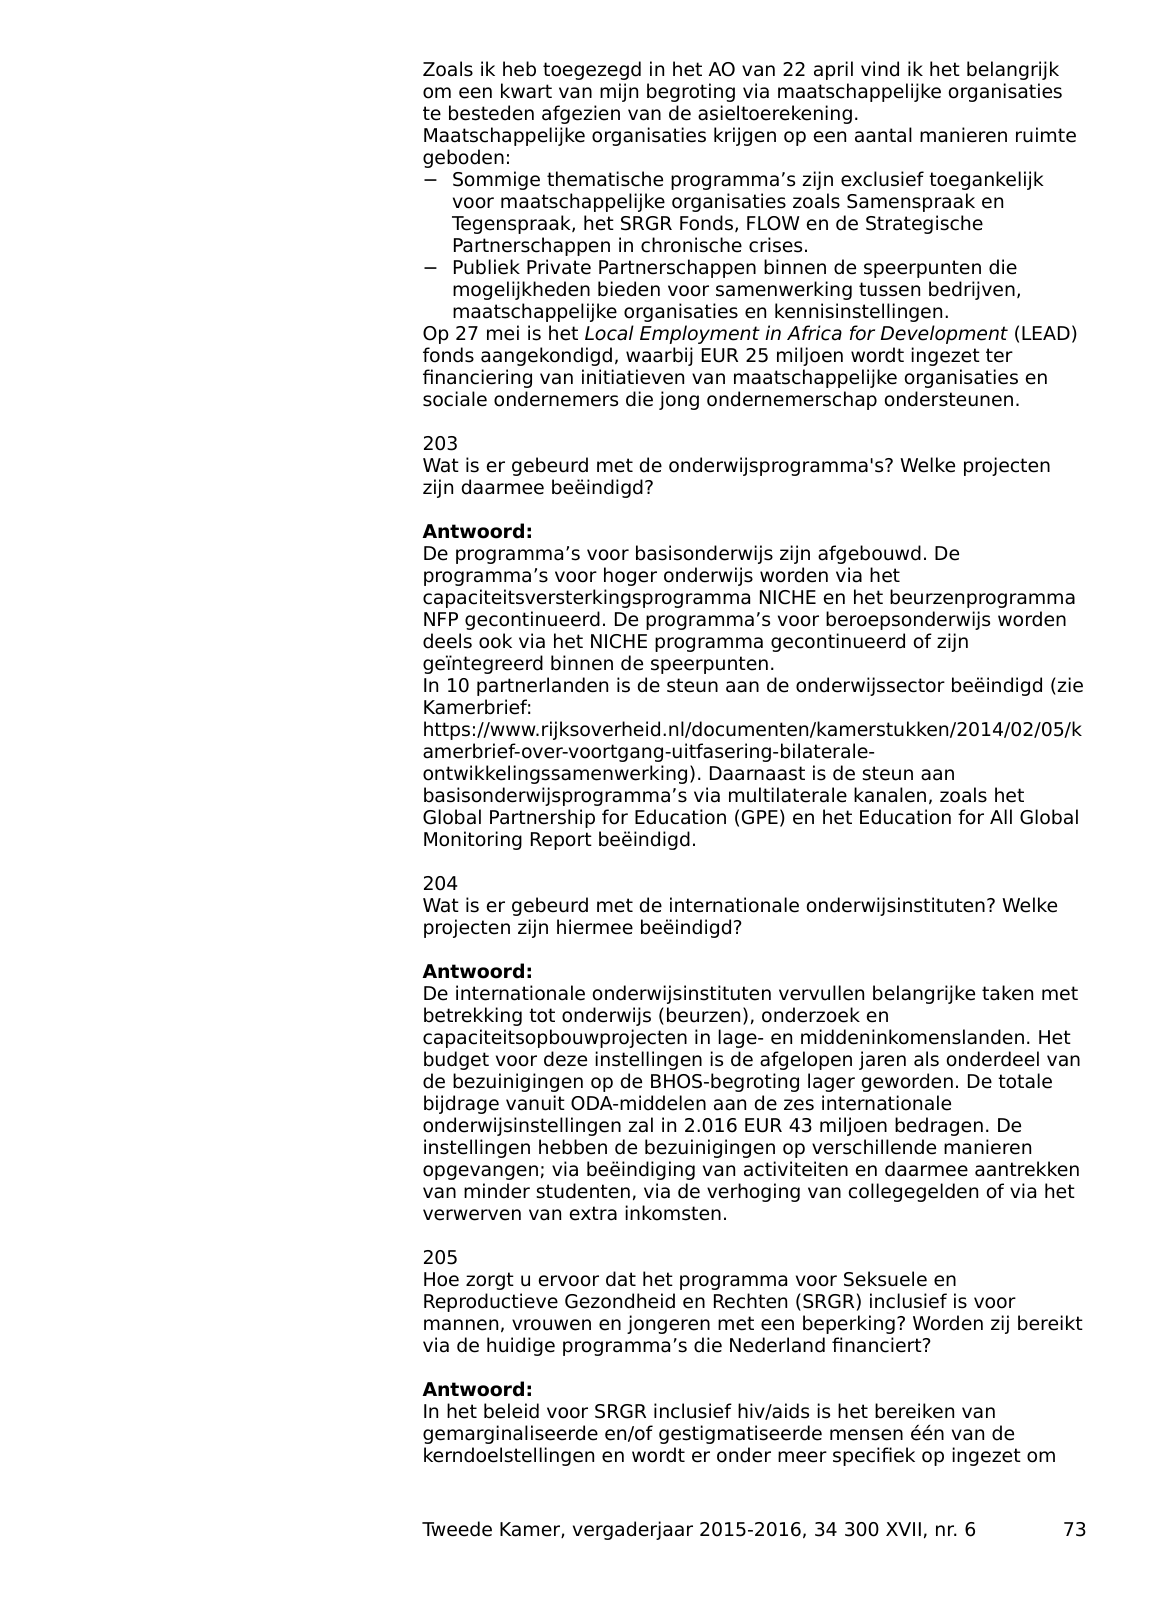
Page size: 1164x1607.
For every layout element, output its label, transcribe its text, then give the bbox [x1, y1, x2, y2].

text Wat is er gebeurd met de onderwijsprogramma's? Welke projecten zijn daarmee beëindigd? [422, 455, 1087, 499]
text In 10 partnerlanden is de steun aan de onderwijssector beëindigd (zie Kamerbrief: https://www.rijksoverheid.nl/documenten/kamerstukken/2014/02/05/kamerbrief-over-voortgang-uitfasering-bilaterale-ontwikkelingssamenwerking). Daarnaast is de steun aan basisonderwijsprogramma’s via multilaterale kanalen, zoals het Global Partnership for Education (GPE) en het Education for All Global Monitoring Report beëindigd. [422, 675, 1087, 851]
text Op 27 mei is het Local Employment in Africa for Development (LEAD) fonds aangekondigd, waarbij EUR 25 miljoen wordt ingezet ter financiering van initiatieven van maatschappelijke organisaties en sociale ondernemers die jong ondernemerschap ondersteunen. [422, 323, 1087, 411]
text − Sommige thematische programma’s zijn exclusief toegankelijk voor maatschappelijke organisaties zoals Samenspraak en Tegenspraak, het SRGR Fonds, FLOW en de Strategische Partnerschappen in chronische crises. [422, 169, 1087, 257]
text Antwoord: [422, 961, 1087, 983]
text De internationale onderwijsinstituten vervullen belangrijke taken met betrekking tot onderwijs (beurzen), onderzoek en capaciteitsopbouwprojecten in lage- en middeninkomenslanden. Het budget voor deze instellingen is de afgelopen jaren als onderdeel van de bezuinigingen op de BHOS-begroting lager geworden. De totale bijdrage vanuit ODA-middelen aan de zes internationale onderwijsinstellingen zal in 2.016 EUR 43 miljoen bedragen. De instellingen hebben de bezuinigingen op verschillende manieren opgevangen; via beëindiging van activiteiten en daarmee aantrekken van minder studenten, via de verhoging van collegegelden of via het verwerven van extra inkomsten. [422, 983, 1087, 1225]
text In het beleid voor SRGR inclusief hiv/aids is het bereiken van gemarginaliseerde en/of gestigmatiseerde mensen één van de kerndoelstellingen en wordt er onder meer specifiek op ingezet om [422, 1401, 1087, 1467]
text De programma’s voor basisonderwijs zijn afgebouwd. De programma’s voor hoger onderwijs worden via het capaciteitsversterkingsprogramma NICHE en het beurzenprogramma NFP gecontinueerd. De programma’s voor beroepsonderwijs worden deels ook via het NICHE programma gecontinueerd of zijn geïntegreerd binnen de speerpunten. [422, 543, 1087, 675]
text Wat is er gebeurd met de internationale onderwijsinstituten? Welke projecten zijn hiermee beëindigd? [422, 895, 1087, 939]
text Hoe zorgt u ervoor dat het programma voor Seksuele en Reproductieve Gezondheid en Rechten (SRGR) inclusief is voor mannen, vrouwen en jongeren met een beperking? Worden zij bereikt via de huidige programma’s die Nederland financiert? [422, 1269, 1087, 1357]
text Antwoord: [422, 521, 1087, 543]
text − Publiek Private Partnerschappen binnen de speerpunten die mogelijkheden bieden voor samenwerking tussen bedrijven, maatschappelijke organisaties en kennisinstellingen. [422, 257, 1087, 323]
text Maatschappelijke organisaties krijgen op een aantal manieren ruimte geboden: [422, 125, 1087, 169]
text 203 [422, 433, 1087, 455]
text Zoals ik heb toegezegd in het AO van 22 april vind ik het belangrijk om een kwart van mijn begroting via maatschappelijke organisaties te besteden afgezien van de asieltoerekening. [422, 59, 1087, 125]
text 204 [422, 873, 1087, 895]
text 205 [422, 1247, 1087, 1269]
text Antwoord: [422, 1379, 1087, 1401]
